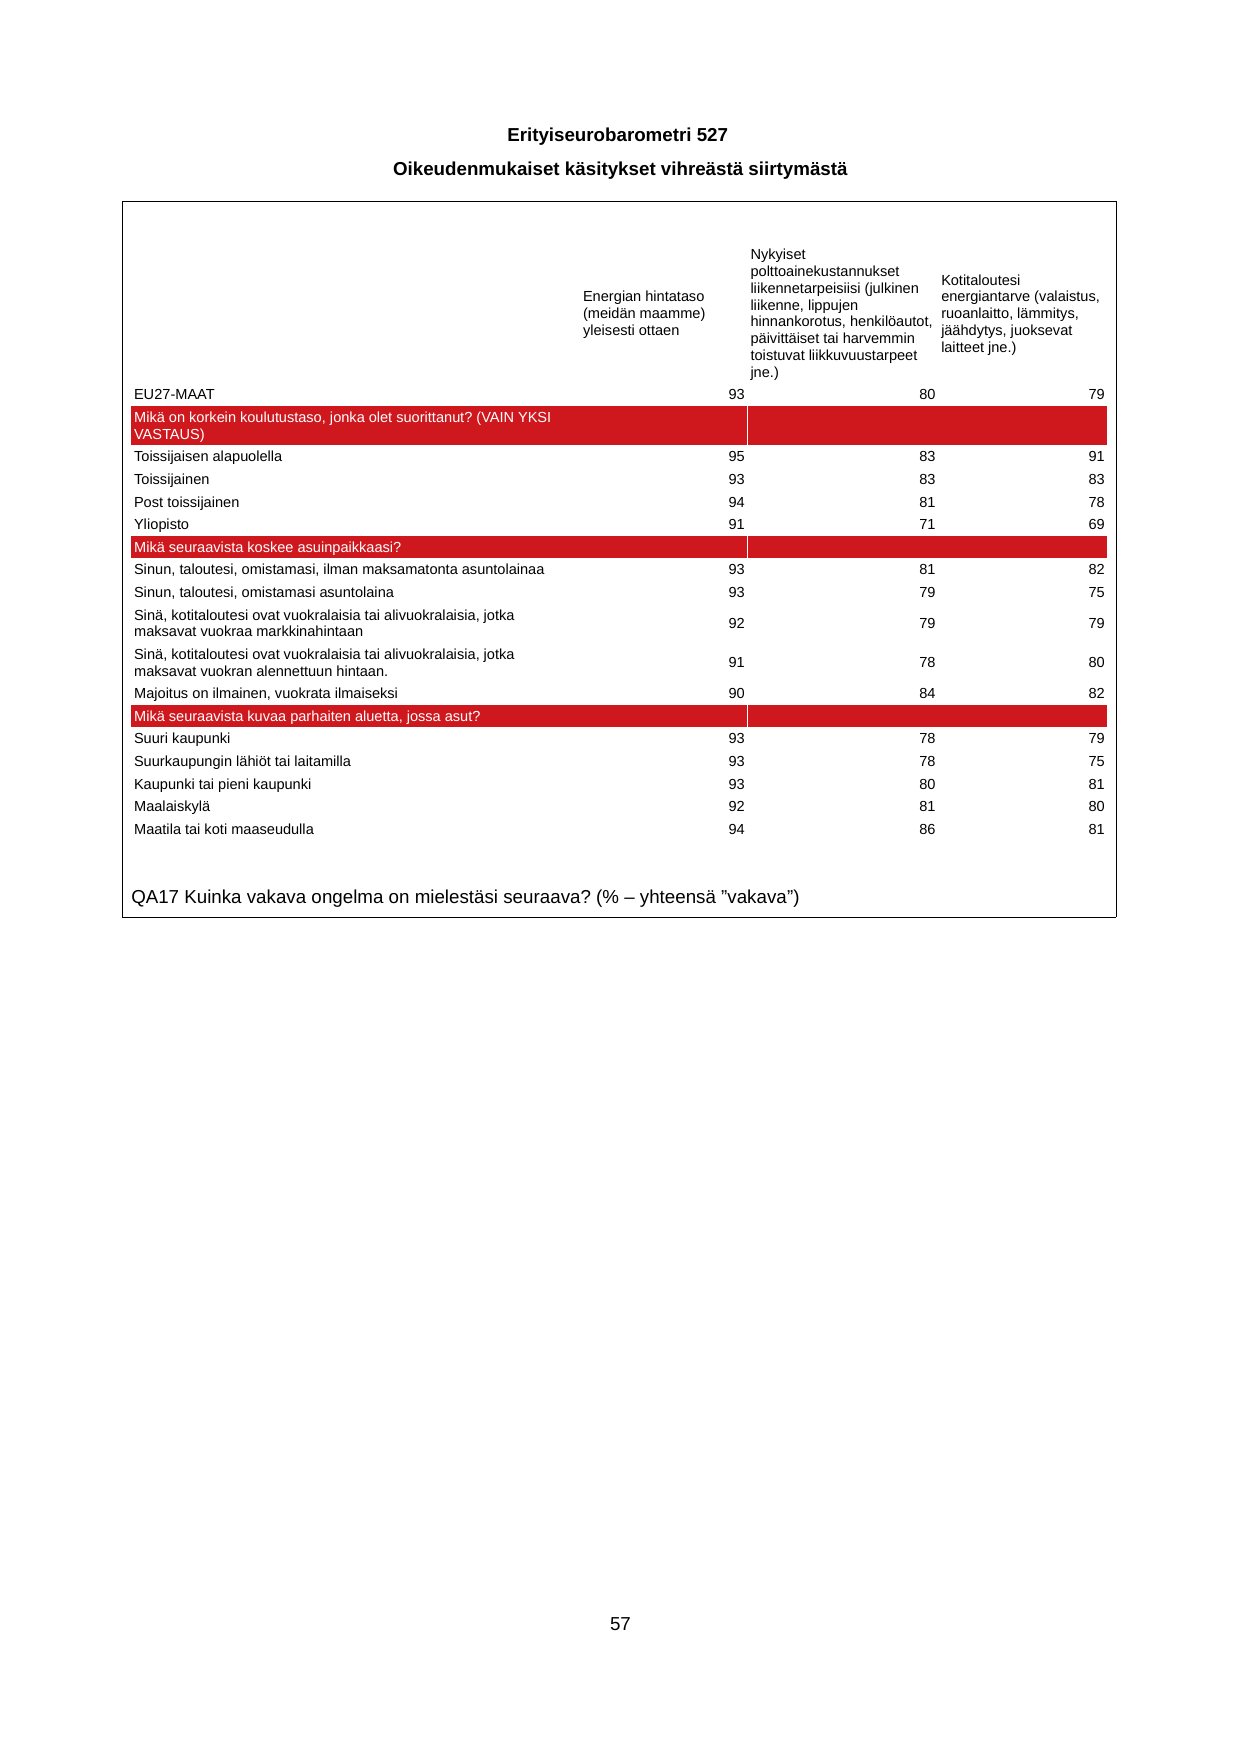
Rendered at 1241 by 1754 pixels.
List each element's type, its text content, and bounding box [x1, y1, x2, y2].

table_header Nykyiset polttoainekustannukset liikennetarpeisiisi (julkinen liikenne, lippujen hinnankorotus, henkilöautot, päivittäiset tai harvemmin toistuvat liikkuvuustarpeet jne.) [748, 243, 938, 383]
table_cell 94 [580, 490, 747, 513]
table_cell 86 [748, 818, 938, 840]
table_cell Maalaiskylä [131, 795, 580, 818]
table_cell 78 [748, 643, 938, 682]
table_cell 94 [580, 818, 747, 840]
table_cell 80 [938, 795, 1107, 818]
table_cell 81 [748, 490, 938, 513]
text QA17 Kuinka vakava ongelma on mielestäsi seuraava? (% – yhteensä ”vakava”) [131, 886, 1107, 908]
table_cell 79 [938, 383, 1107, 406]
table_cell 93 [580, 383, 747, 406]
table_cell 93 [580, 581, 747, 603]
table_cell 93 [580, 558, 747, 581]
table_cell 82 [938, 558, 1107, 581]
table_header Energian hintataso (meidän maamme) yleisesti ottaen [580, 243, 747, 383]
table_cell Mikä on korkein koulutustaso, jonka olet suorittanut? (VAIN YKSI VASTAUS) [131, 406, 580, 445]
table_cell 91 [580, 513, 747, 536]
table_cell 91 [938, 445, 1107, 468]
table_cell 78 [748, 727, 938, 750]
table_cell 81 [748, 558, 938, 581]
table_cell Sinä, kotitaloutesi ovat vuokralaisia tai alivuokralaisia, jotka maksavat vuokran alennettuun hintaan. [131, 643, 580, 682]
table_cell Majoitus on ilmainen, vuokrata ilmaiseksi [131, 682, 580, 705]
table_cell 82 [938, 682, 1107, 705]
table_cell Kaupunki tai pieni kaupunki [131, 773, 580, 795]
table_cell 93 [580, 750, 747, 772]
table_cell 80 [748, 383, 938, 406]
table_cell [938, 406, 1107, 445]
table_cell [748, 406, 938, 445]
table_cell 83 [748, 468, 938, 490]
table_cell EU27-MAAT [131, 383, 580, 406]
table_cell Suurkaupungin lähiöt tai laitamilla [131, 750, 580, 772]
table_cell 71 [748, 513, 938, 536]
table_cell Mikä seuraavista kuvaa parhaiten aluetta, jossa asut? [131, 705, 580, 727]
table_cell [580, 536, 747, 558]
table_cell 91 [580, 643, 747, 682]
table_cell [938, 705, 1107, 727]
table_cell [748, 705, 938, 727]
table_cell 79 [938, 727, 1107, 750]
table_cell Sinun, taloutesi, omistamasi, ilman maksamatonta asuntolainaa [131, 558, 580, 581]
table_cell 90 [580, 682, 747, 705]
table_cell Maatila tai koti maaseudulla [131, 818, 580, 840]
table_cell 83 [748, 445, 938, 468]
table_header Kotitaloutesi energiantarve (valaistus, ruoanlaitto, lämmitys, jäähdytys, juoksevat laitteet jne.) [938, 243, 1107, 383]
table_cell 79 [748, 603, 938, 643]
table_cell Sinä, kotitaloutesi ovat vuokralaisia tai alivuokralaisia, jotka maksavat vuokraa markkinahintaan [131, 603, 580, 643]
table_cell [938, 536, 1107, 558]
table_cell 80 [938, 643, 1107, 682]
table_cell 80 [748, 773, 938, 795]
table_cell 93 [580, 773, 747, 795]
table_cell 93 [580, 727, 747, 750]
table_cell Toissijaisen alapuolella [131, 445, 580, 468]
table_cell 78 [938, 490, 1107, 513]
table_cell Sinun, taloutesi, omistamasi asuntolaina [131, 581, 580, 603]
table_cell [748, 536, 938, 558]
table_cell 92 [580, 795, 747, 818]
table_cell Post toissijainen [131, 490, 580, 513]
table_cell 95 [580, 445, 747, 468]
table_cell 75 [938, 750, 1107, 772]
table_cell 84 [748, 682, 938, 705]
table_cell Toissijainen [131, 468, 580, 490]
table_cell Yliopisto [131, 513, 580, 536]
table_cell 78 [748, 750, 938, 772]
table_header [131, 243, 580, 383]
table_cell Suuri kaupunki [131, 727, 580, 750]
table_cell 93 [580, 468, 747, 490]
table_cell 81 [748, 795, 938, 818]
table_cell 81 [938, 818, 1107, 840]
table_cell [580, 406, 747, 445]
table_cell 79 [748, 581, 938, 603]
table_cell Mikä seuraavista koskee asuinpaikkaasi? [131, 536, 580, 558]
table_cell 79 [938, 603, 1107, 643]
table_cell 92 [580, 603, 747, 643]
table_cell [580, 705, 747, 727]
table_cell 81 [938, 773, 1107, 795]
table_cell 83 [938, 468, 1107, 490]
table_cell 75 [938, 581, 1107, 603]
table_cell 69 [938, 513, 1107, 536]
